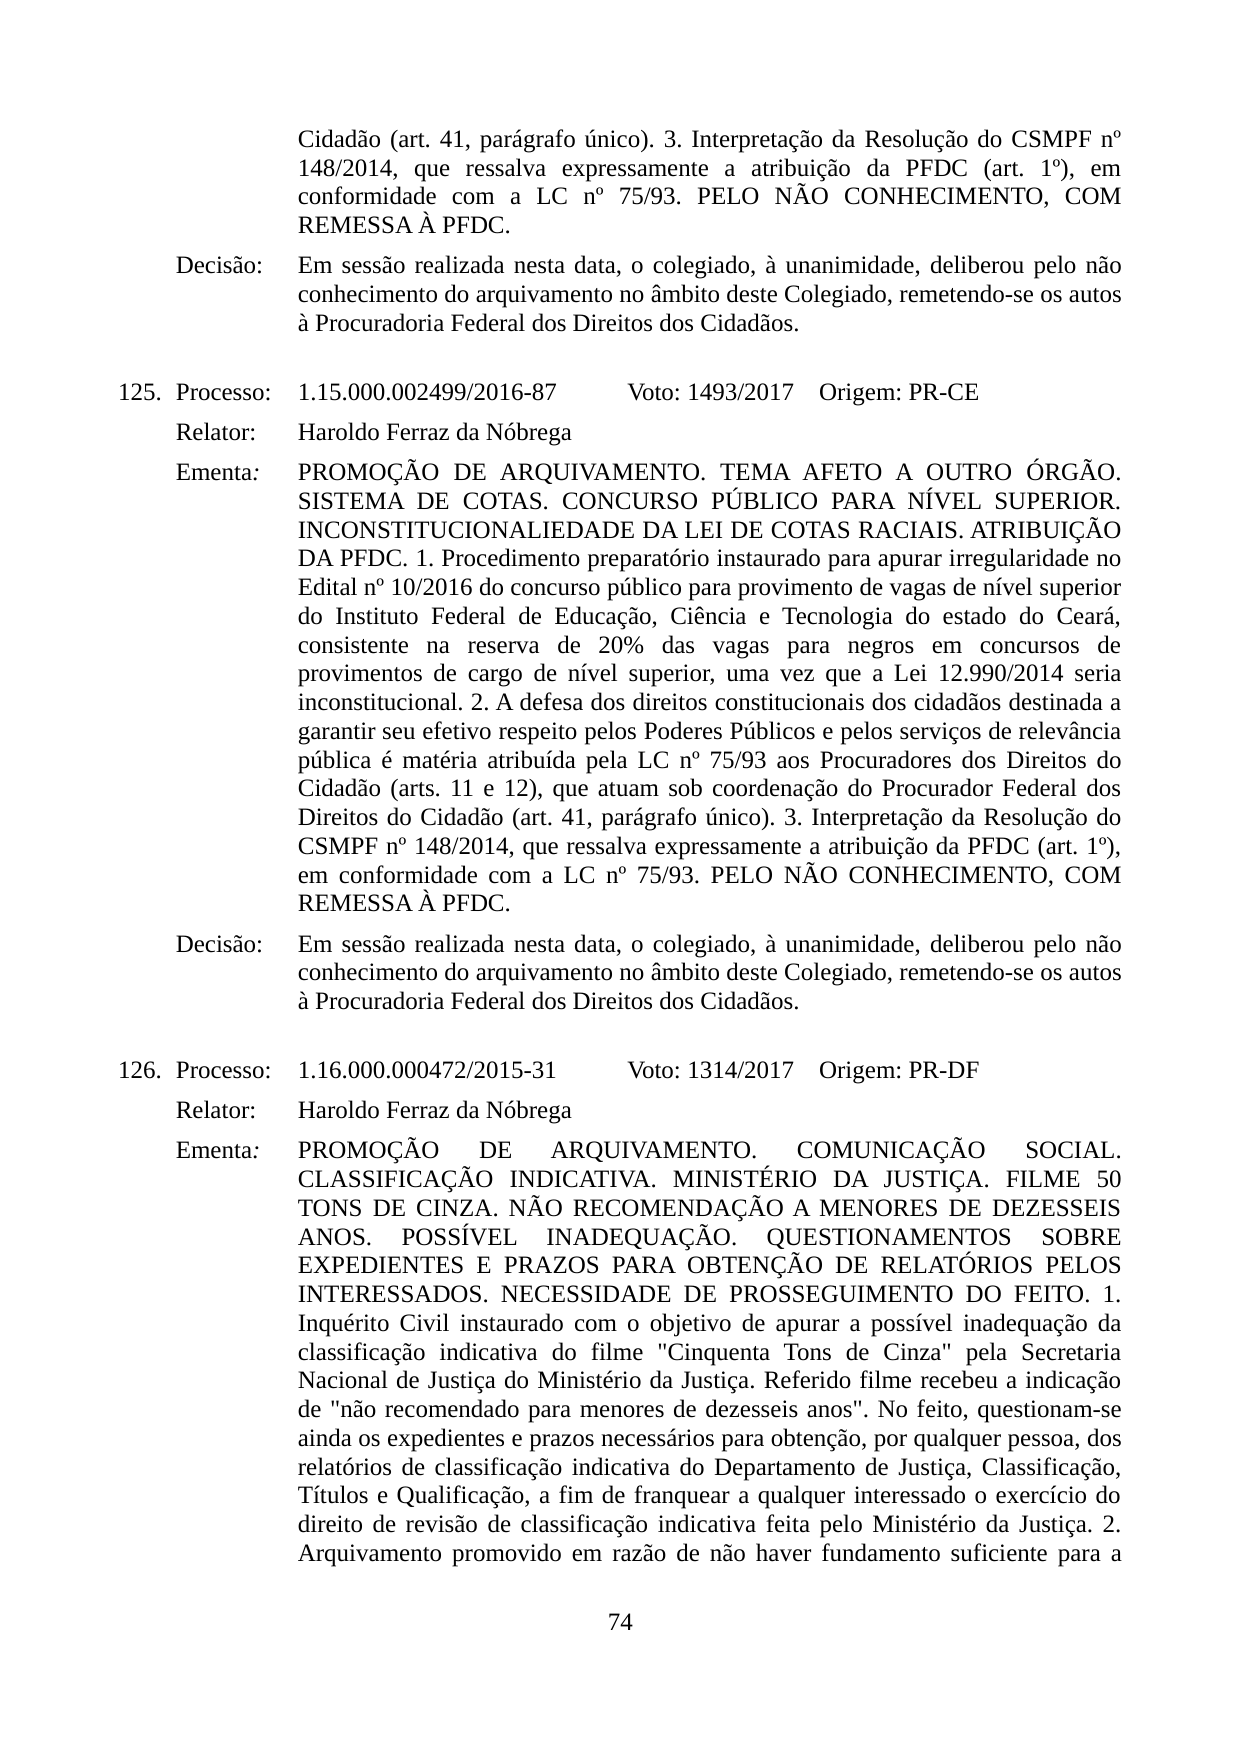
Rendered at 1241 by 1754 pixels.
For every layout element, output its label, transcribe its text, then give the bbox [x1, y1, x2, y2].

table_cell [112, 245, 170, 342]
table_cell [112, 1090, 170, 1130]
table_cell [112, 923, 170, 1021]
table_cell Relator: [170, 1090, 292, 1130]
table_header Origem: PR-CE [813, 371, 1128, 411]
table_header Origem: PR-DF [813, 1049, 1128, 1089]
table_header 1.16.000.000472/2015-31 [292, 1049, 621, 1089]
table_cell [170, 118, 292, 244]
table_cell PROMOÇÃO DE ARQUIVAMENTO. TEMA AFETO A OUTRO ÓRGÃO. SISTEMA DE COTAS. CONCURSO PÚBLICO PARA NÍVEL SUPERIOR. INCONSTITUCIONALIEDADE DA LEI DE COTAS RACIAIS. ATRIBUIÇÃO DA PFDC. 1. Procedimento preparatório instaurado para apurar irregularidade no Edital nº 10/2016 do concurso público para provimento de vagas de nível superior do Instituto Federal de Educação, Ciência e Tecnologia do estado do Ceará, consistente na reserva de 20% das vagas para negros em concursos de provimentos de cargo de nível superior, uma vez que a Lei 12.990/2014 seria inconstitucional. 2. A defesa dos direitos constitucionais dos cidadãos destinada a garantir seu efetivo respeito pelos Poderes Públicos e pelos serviços de relevância pública é matéria atribuída pela LC nº 75/93 aos Procuradores dos Direitos do Cidadão (arts. 11 e 12), que atuam sob coordenação do Procurador Federal dos Direitos do Cidadão (art. 41, parágrafo único). 3. Interpretação da Resolução do CSMPF nº 148/2014, que ressalva expressamente a atribuição da PFDC (art. 1º), em conformidade com a LC nº 75/93. PELO NÃO CONHECIMENTO, COM REMESSA À PFDC. [292, 451, 1128, 923]
table_header Processo: [170, 371, 292, 411]
table_cell Ementa: [170, 1130, 292, 1572]
table_cell Haroldo Ferraz da Nóbrega [292, 411, 1128, 451]
table_header 1.15.000.002499/2016-87 [292, 371, 621, 411]
table_cell PROMOÇÃO DE ARQUIVAMENTO. COMUNICAÇÃO SOCIAL. CLASSIFICAÇÃO INDICATIVA. MINISTÉRIO DA JUSTIÇA. FILME 50 TONS DE CINZA. NÃO RECOMENDAÇÃO A MENORES DE DEZESSEIS ANOS. POSSÍVEL INADEQUAÇÃO. QUESTIONAMENTOS SOBRE EXPEDIENTES E PRAZOS PARA OBTENÇÃO DE RELATÓRIOS PELOS INTERESSADOS. NECESSIDADE DE PROSSEGUIMENTO DO FEITO. 1. Inquérito Civil instaurado com o objetivo de apurar a possível inadequação da classificação indicativa do filme "Cinquenta Tons de Cinza" pela Secretaria Nacional de Justiça do Ministério da Justiça. Referido filme recebeu a indicação de "não recomendado para menores de dezesseis anos". No feito, questionam-se ainda os expedientes e prazos necessários para obtenção, por qualquer pessoa, dos relatórios de classificação indicativa do Departamento de Justiça, Classificação, Títulos e Qualificação, a fim de franquear a qualquer interessado o exercício do direito de revisão de classificação indicativa feita pelo Ministério da Justiça. 2. Arquivamento promovido em razão de não haver fundamento suficiente para a [292, 1130, 1128, 1572]
table_cell [112, 1130, 170, 1572]
table_cell [112, 411, 170, 451]
table_header Voto: 1493/2017 [621, 371, 813, 411]
table_cell Decisão: [170, 923, 292, 1021]
table_header 125. [112, 371, 170, 411]
table_cell Cidadão (art. 41, parágrafo único). 3. Interpretação da Resolução do CSMPF nº 148/2014, que ressalva expressamente a atribuição da PFDC (art. 1º), em conformidade com a LC nº 75/93. PELO NÃO CONHECIMENTO, COM REMESSA À PFDC. [292, 118, 1128, 244]
table_cell [112, 118, 170, 244]
table_header 126. [112, 1049, 170, 1089]
table_cell Ementa: [170, 451, 292, 923]
table_header Voto: 1314/2017 [621, 1049, 813, 1089]
table_cell [112, 451, 170, 923]
table_header Processo: [170, 1049, 292, 1089]
table_cell Haroldo Ferraz da Nóbrega [292, 1090, 1128, 1130]
table_cell Relator: [170, 411, 292, 451]
table_cell Decisão: [170, 245, 292, 342]
table_cell Em sessão realizada nesta data, o colegiado, à unanimidade, deliberou pelo não conhecimento do arquivamento no âmbito deste Colegiado, remetendo-se os autos à Procuradoria Federal dos Direitos dos Cidadãos. [292, 923, 1128, 1021]
table_cell Em sessão realizada nesta data, o colegiado, à unanimidade, deliberou pelo não conhecimento do arquivamento no âmbito deste Colegiado, remetendo-se os autos à Procuradoria Federal dos Direitos dos Cidadãos. [292, 245, 1128, 342]
